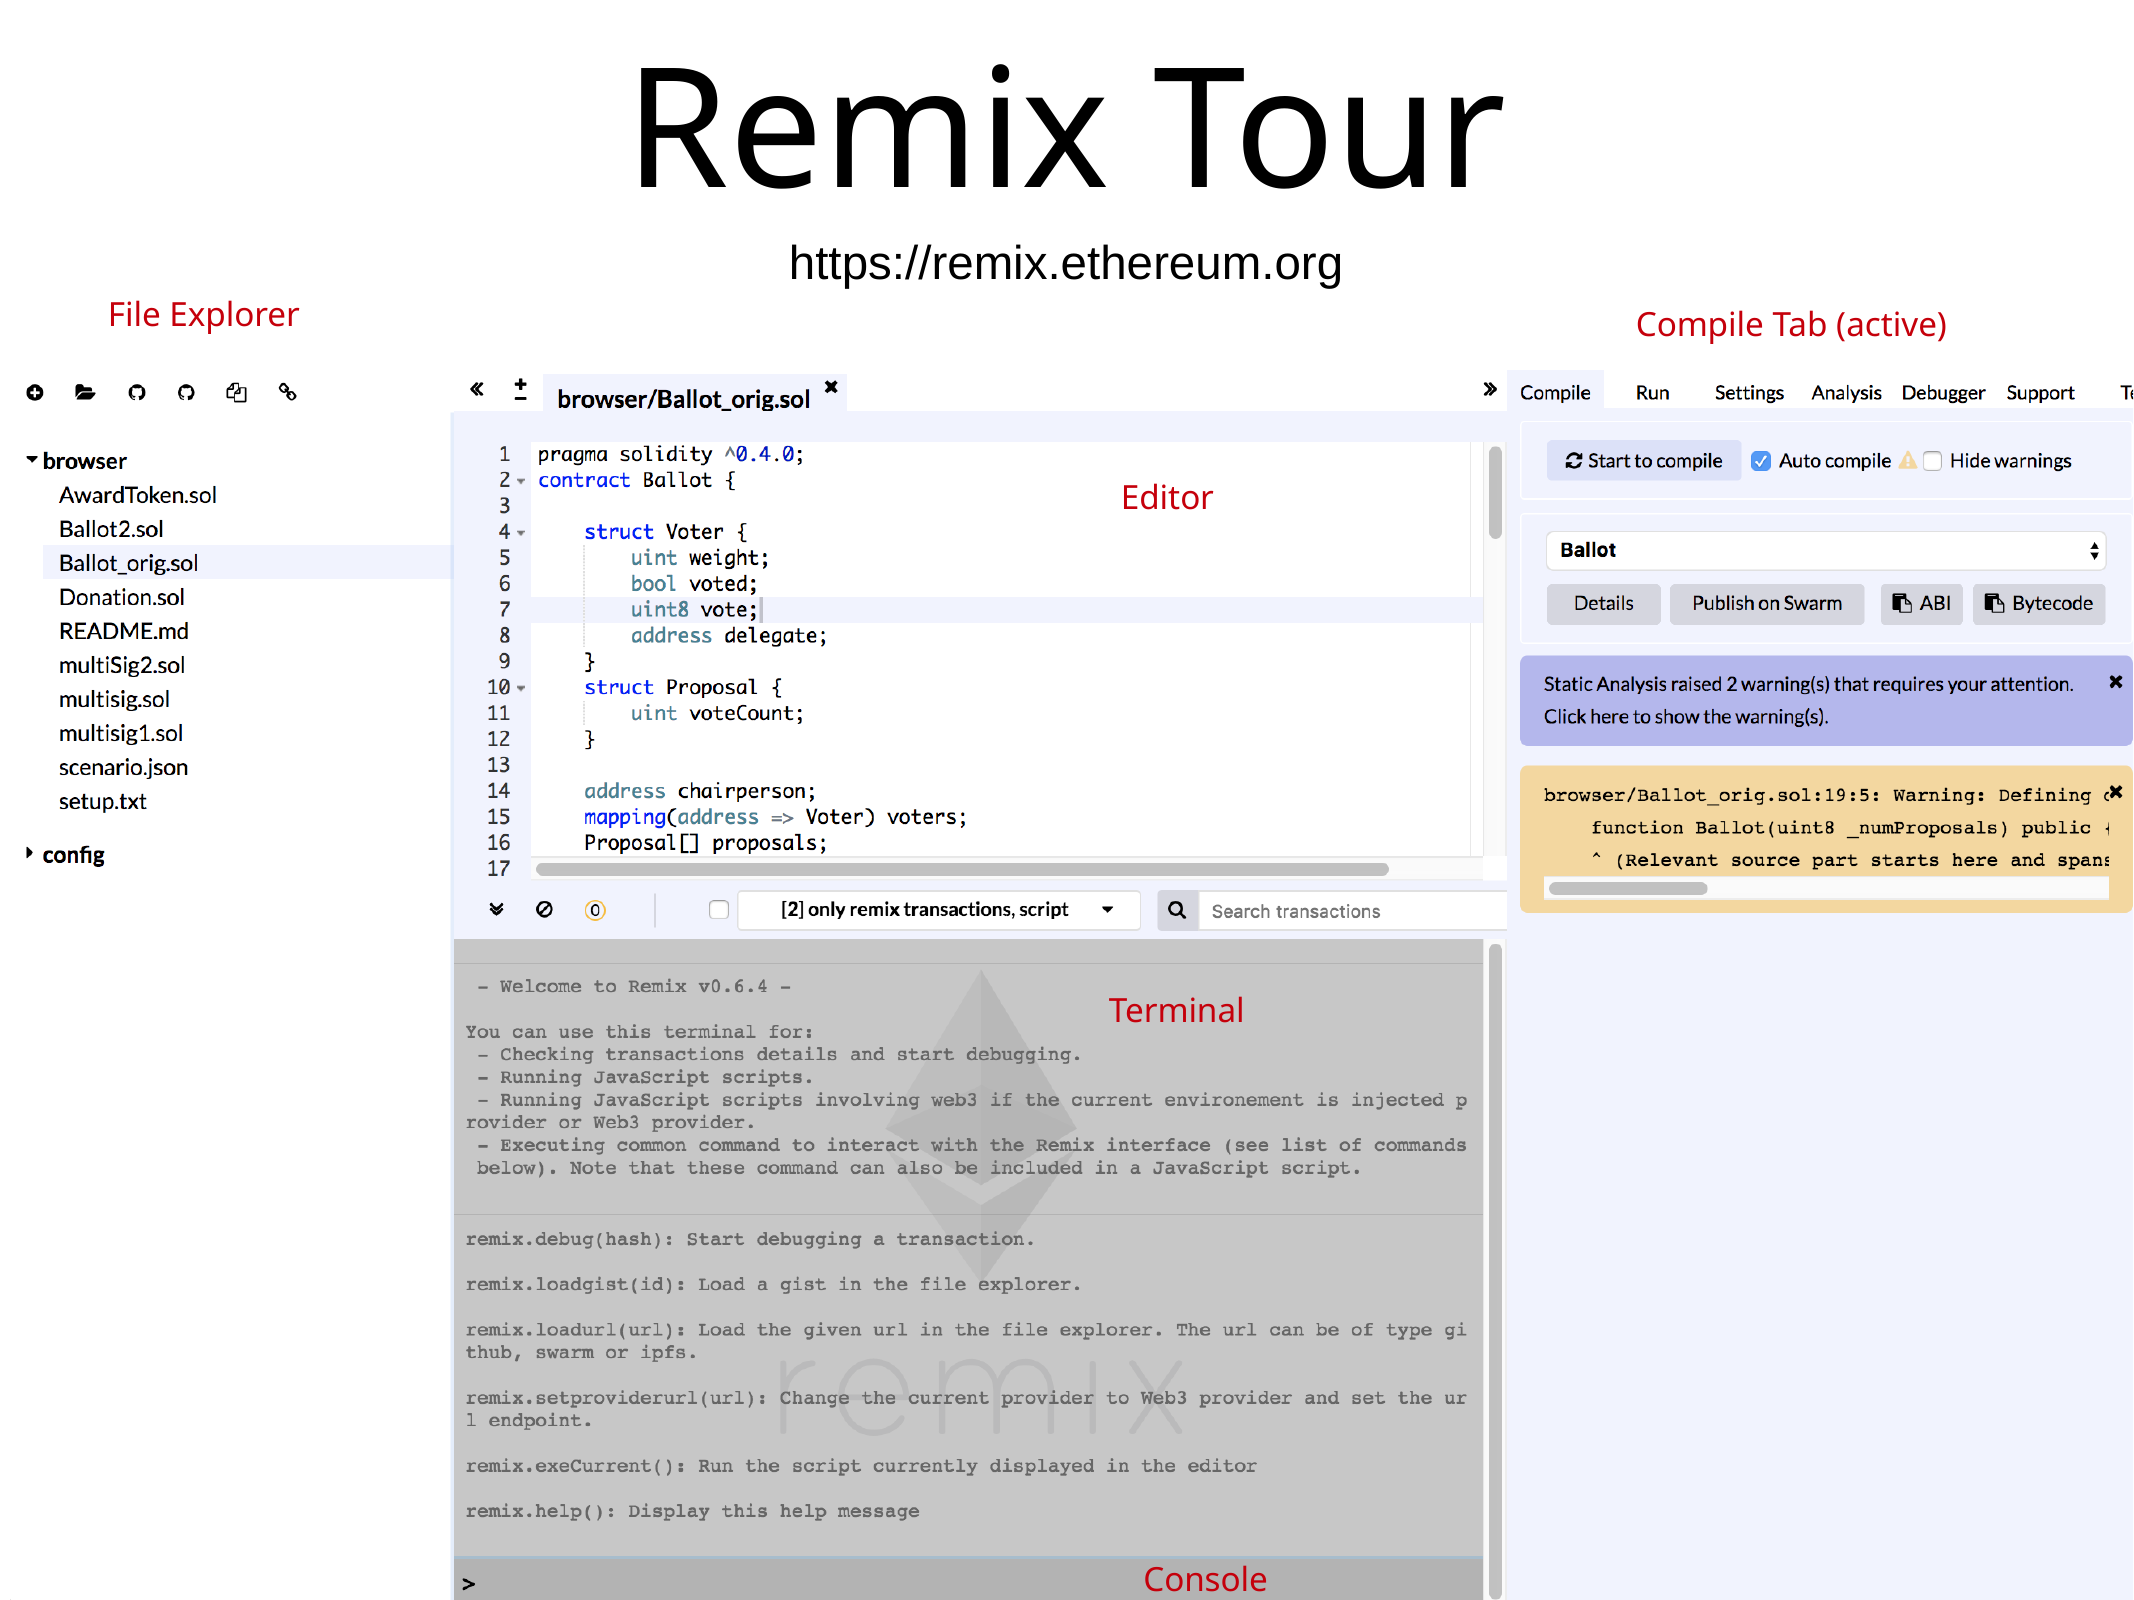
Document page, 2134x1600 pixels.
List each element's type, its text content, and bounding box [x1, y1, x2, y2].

text_box File Explorer [99, 285, 309, 342]
subtitle https://remix.ethereum.org [208, 225, 1925, 370]
text_box Compile Tab (active) [1627, 294, 1956, 352]
title Remix Tour [208, 13, 1925, 225]
picture [10, 370, 2134, 1600]
text_box Editor [1112, 467, 1223, 525]
text_box Terminal [1100, 981, 1254, 1038]
text_box Console [1134, 1549, 1277, 1600]
